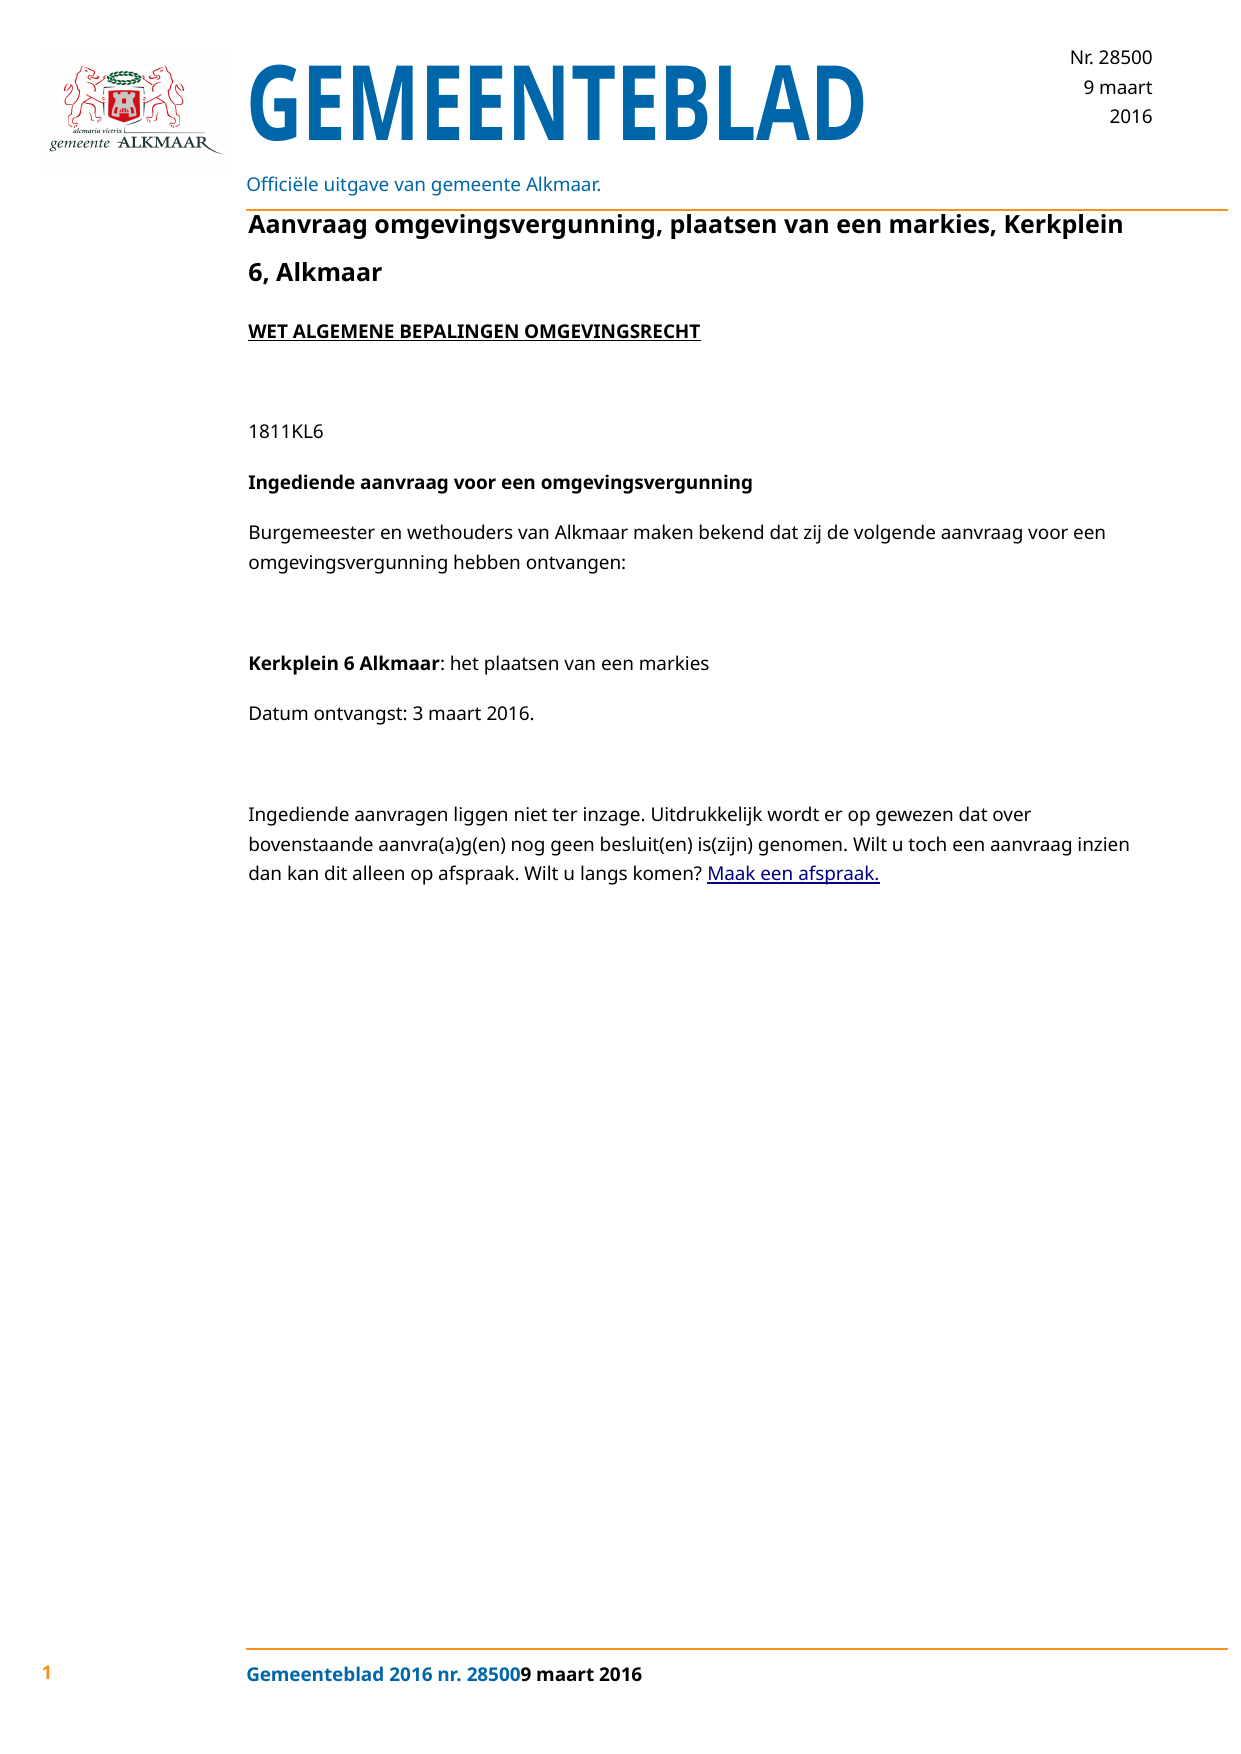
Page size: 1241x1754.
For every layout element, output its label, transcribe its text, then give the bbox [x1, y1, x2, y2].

text Ingediende aanvragen liggen niet ter inzage. Uitdrukkelijk wordt er op gewezen dat over bovenstaande aanvra(a)g(en) nog geen besluit(en) is(zijn) genomen. Wilt u toch een aanvraag inzien dan kan dit alleen op afspraak. Wilt u langs komen? Maak een afspraak. [248, 801, 1152, 886]
text Aanvraag omgevingsvergunning, plaatsen van een markies, Kerkplein 6, Alkmaar [248, 211, 1152, 288]
text Burgemeester en wethouders van Alkmaar maken bekend dat zij de volgende aanvraag voor een omgevingsvergunning hebben ontvangen: [248, 519, 1152, 575]
picture [41, 47, 231, 172]
text 1811KL6 [248, 419, 1152, 444]
text Ingediende aanvraag voor een omgevingsvergunning [248, 469, 1152, 495]
text Kerkplein 6 Alkmaar: het plaatsen van een markies [248, 650, 1152, 676]
text WET ALGEMENE BEPALINGEN OMGEVINGSRECHT [248, 318, 1152, 344]
text Datum ontvangst: 3 maart 2016. [248, 700, 1152, 726]
